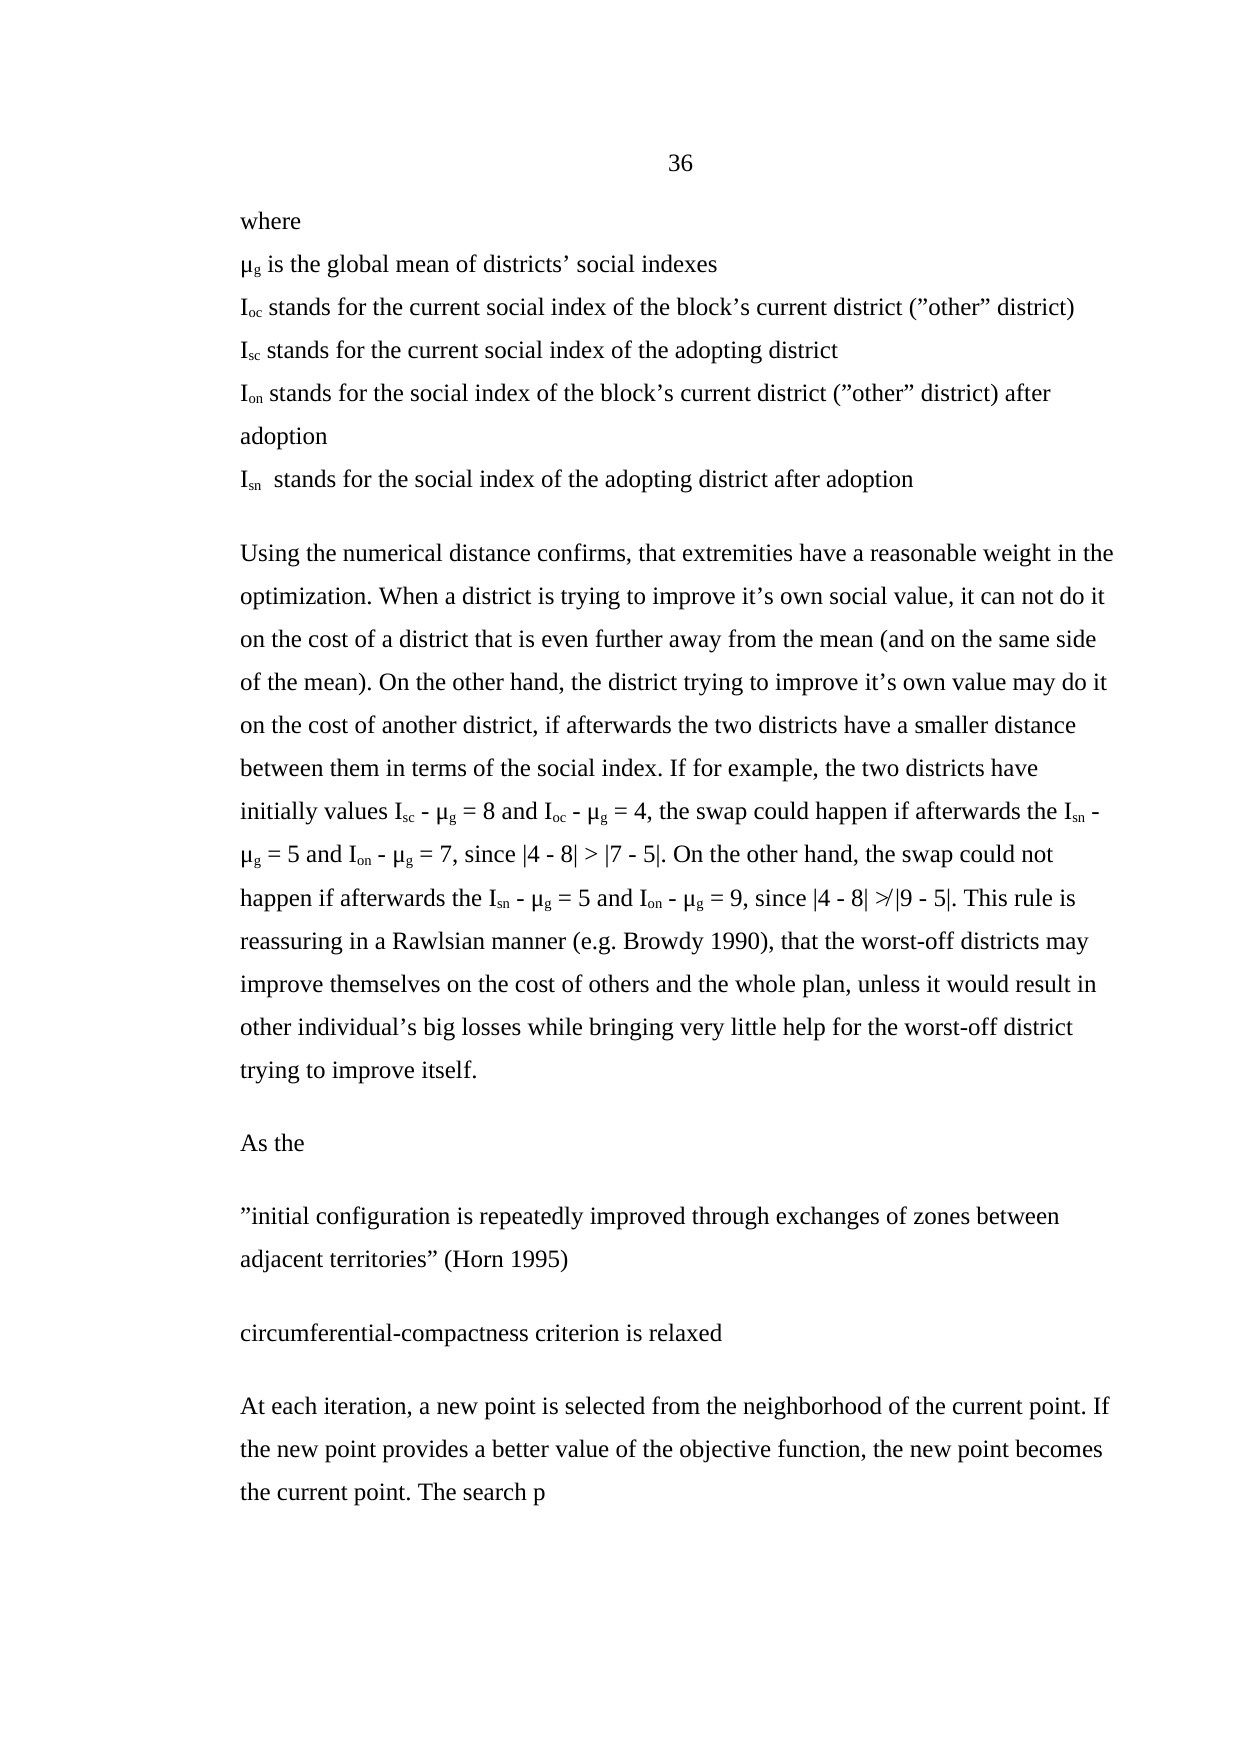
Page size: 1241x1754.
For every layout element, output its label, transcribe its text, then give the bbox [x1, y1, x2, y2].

text ”initial configuration is repeatedly improved through exchanges of zones between adjacent territories” (Horn 1995) [240, 1201, 1121, 1273]
text At each iteration, a new point is selected from the neighborhood of the current point. If the new point provides a better value of the objective function, the new point becomes the current point. The search p [240, 1391, 1121, 1506]
text where μg is the global mean of districts’ social indexes Ioc stands for the current social index of the block’s current district (”other” district) Isc stands for the current social index of the adopting district Ion stands for the social index of the block’s current district (”other” district) after adoption Isn stands for the social index of the adopting district after adoption [240, 206, 1121, 493]
text circumferential-compactness criterion is relaxed [240, 1318, 1121, 1346]
text Using the numerical distance confirms, that extremities have a reasonable weight in the optimization. When a district is trying to improve it’s own social value, it can not do it on the cost of a district that is even further away from the mean (and on the same side of the mean). On the other hand, the district trying to improve it’s own value may do it on the cost of another district, if afterwards the two districts have a smaller distance between them in terms of the social index. If for example, the two districts have initially values Isc - μg = 8 and Ioc - μg = 4, the swap could happen if afterwards the Isn - μg = 5 and Ion - μg = 7, since |4 - 8| > |7 - 5|. On the other hand, the swap could not happen if afterwards the Isn - μg = 5 and Ion - μg = 9, since |4 - 8| ≯ |9 - 5|. This rule is reassuring in a Rawlsian manner (e.g. Browdy 1990), that the worst-off districts may improve themselves on the cost of others and the whole plan, unless it would result in other individual’s big losses while bringing very little help for the worst-off district trying to improve itself. [240, 538, 1121, 1084]
text As the [240, 1128, 1121, 1157]
